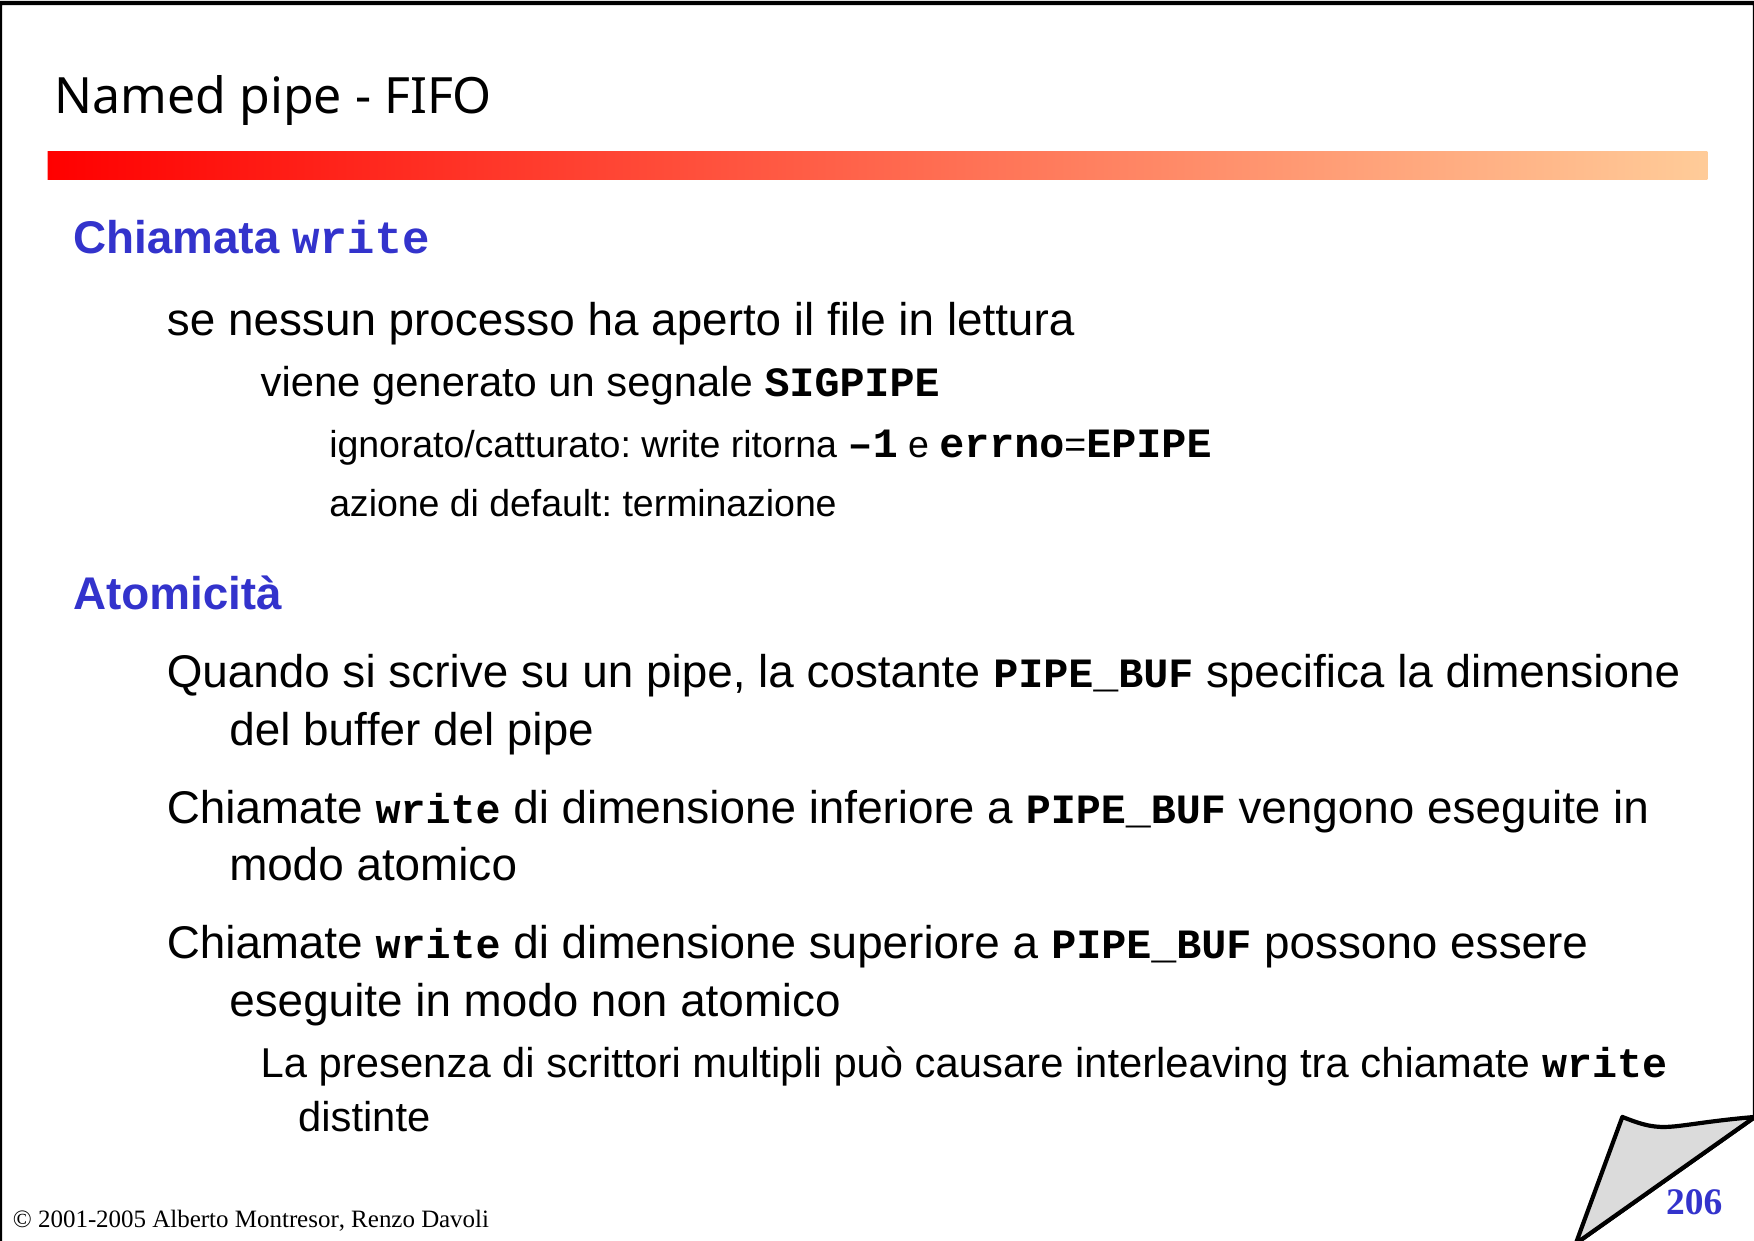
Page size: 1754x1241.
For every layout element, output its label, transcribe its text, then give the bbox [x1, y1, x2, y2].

title Named pipe - FIFO [40, 49, 1714, 144]
list Chiamata write se nessun processo ha aperto il file in lettura viene generato un segnale SIGPIPE ignorato/catturato: write ritorna –1 e errno=EPIPE azione di default: terminazione Atomicità Quando si scrive su un pipe, la costante PIPE_BUF specifica la dimensione del buffer del pipe Chiamate write di dimensione inferiore a PIPE_BUF vengono eseguite in modo atomico Chiamate write di dimensione superiore a PIPE_BUF possono essere eseguite in modo non atomico La presenza di scrittori multipli può causare interleaving tra chiamate write distinte [58, 200, 1696, 1241]
